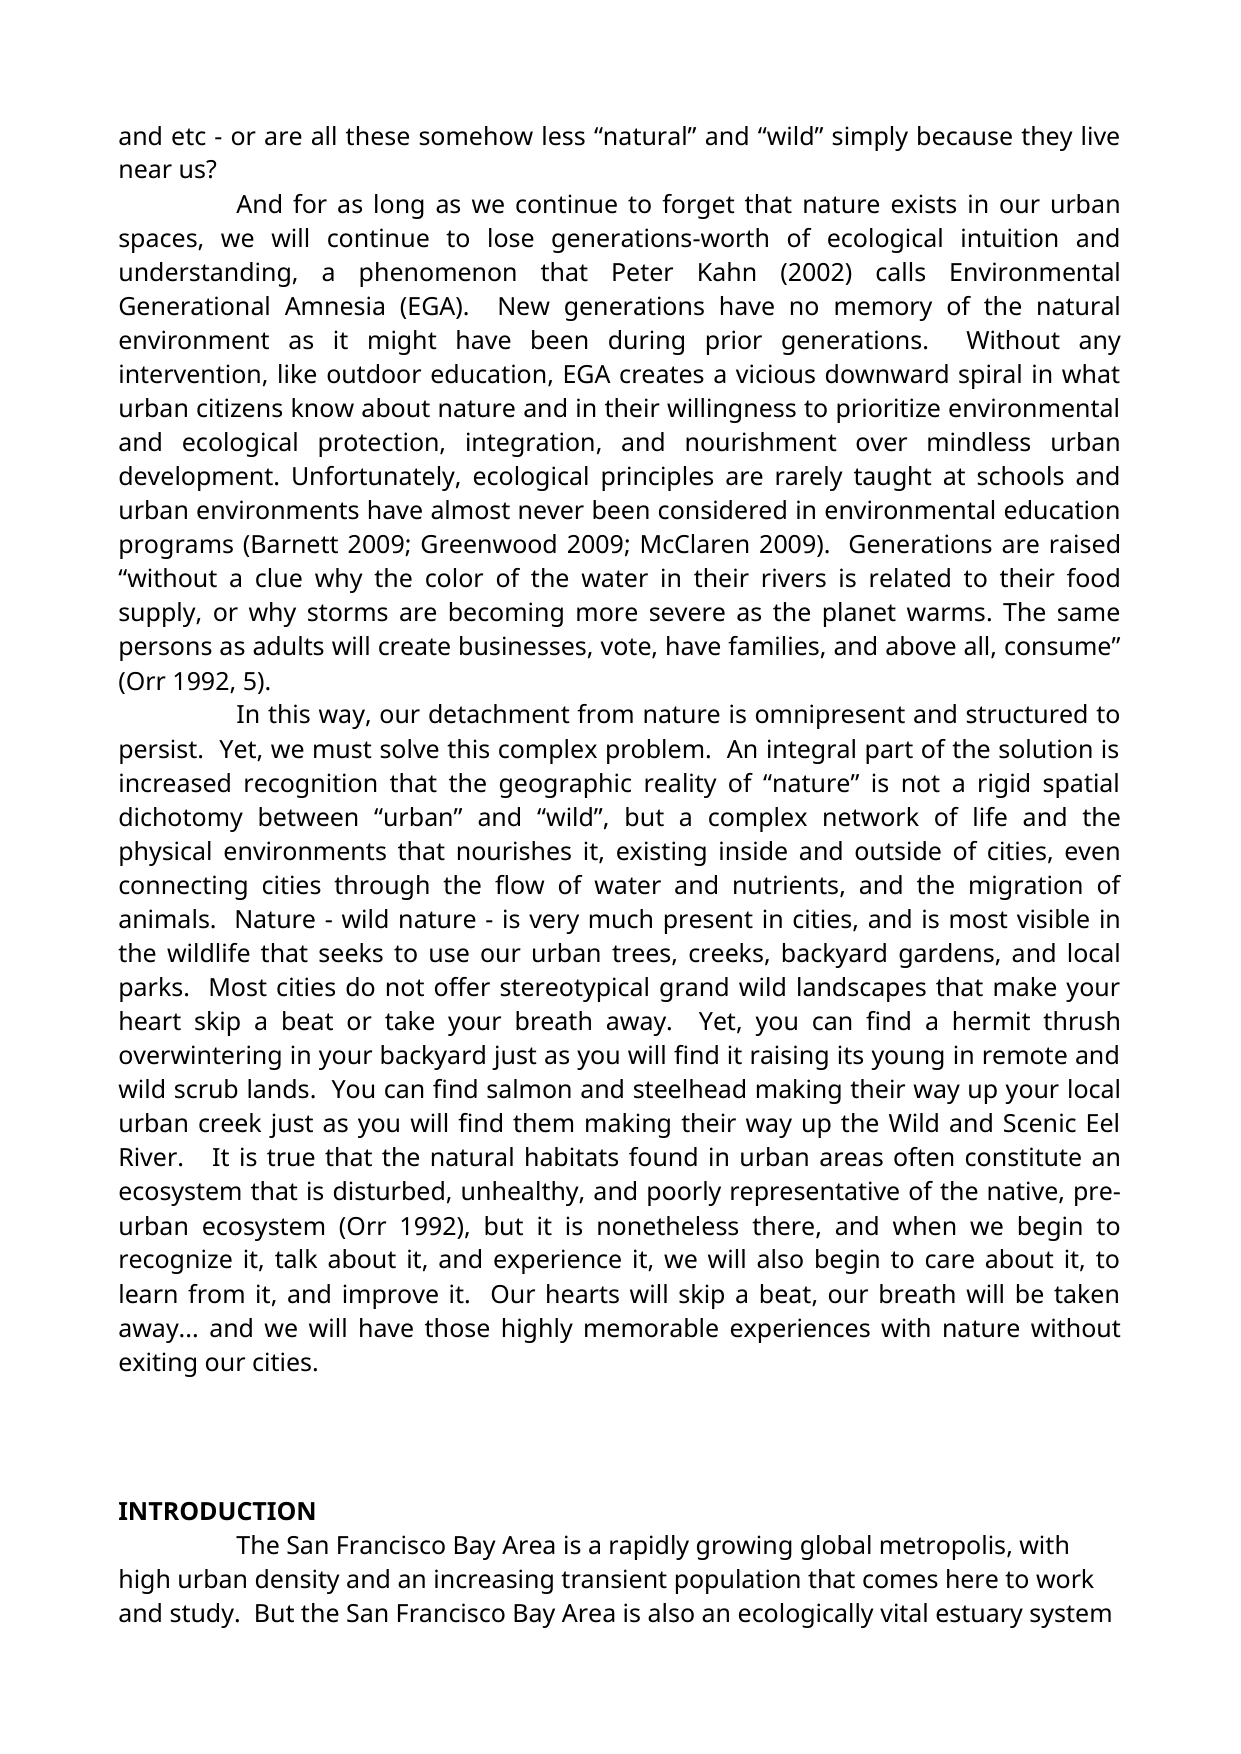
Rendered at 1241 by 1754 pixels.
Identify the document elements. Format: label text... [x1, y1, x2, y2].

text and etc - or are all these somehow less “natural” and “wild” simply because they live near us? [118, 118, 1122, 186]
text The San Francisco Bay Area is a rapidly growing global metropolis, with high urban density and an increasing transient population that comes here to work and study. But the San Francisco Bay Area is also an ecologically vital estuary system [118, 1527, 1122, 1630]
text INTRODUCTION [118, 1493, 1122, 1527]
text And for as long as we continue to forget that nature exists in our urban spaces, we will continue to lose generations-worth of ecological intuition and understanding, a phenomenon that Peter Kahn (2002) calls Environmental Generational Amnesia (EGA). New generations have no memory of the natural environment as it might have been during prior generations. Without any intervention, like outdoor education, EGA creates a vicious downward spiral in what urban citizens know about nature and in their willingness to prioritize environmental and ecological protection, integration, and nourishment over mindless urban development. Unfortunately, ecological principles are rarely taught at schools and urban environments have almost never been considered in environmental education programs (Barnett 2009; Greenwood 2009; McClaren 2009). Generations are raised “without a clue why the color of the water in their rivers is related to their food supply, or why storms are becoming more severe as the planet warms. The same persons as adults will create businesses, vote, have families, and above all, consume” (Orr 1992, 5). [118, 186, 1122, 697]
text In this way, our detachment from nature is omnipresent and structured to persist. Yet, we must solve this complex problem. An integral part of the solution is increased recognition that the geographic reality of “nature” is not a rigid spatial dichotomy between “urban” and “wild”, but a complex network of life and the physical environments that nourishes it, existing inside and outside of cities, even connecting cities through the flow of water and nutrients, and the migration of animals. Nature - wild nature - is very much present in cities, and is most visible in the wildlife that seeks to use our urban trees, creeks, backyard gardens, and local parks. Most cities do not offer stereotypical grand wild landscapes that make your heart skip a beat or take your breath away. Yet, you can find a hermit thrush overwintering in your backyard just as you will find it raising its young in remote and wild scrub lands. You can find salmon and steelhead making their way up your local urban creek just as you will find them making their way up the Wild and Scenic Eel River. It is true that the natural habitats found in urban areas often constitute an ecosystem that is disturbed, unhealthy, and poorly representative of the native, pre-urban ecosystem (Orr 1992), but it is nonetheless there, and when we begin to recognize it, talk about it, and experience it, we will also begin to care about it, to learn from it, and improve it. Our hearts will skip a beat, our breath will be taken away... and we will have those highly memorable experiences with nature without exiting our cities. [118, 697, 1122, 1378]
